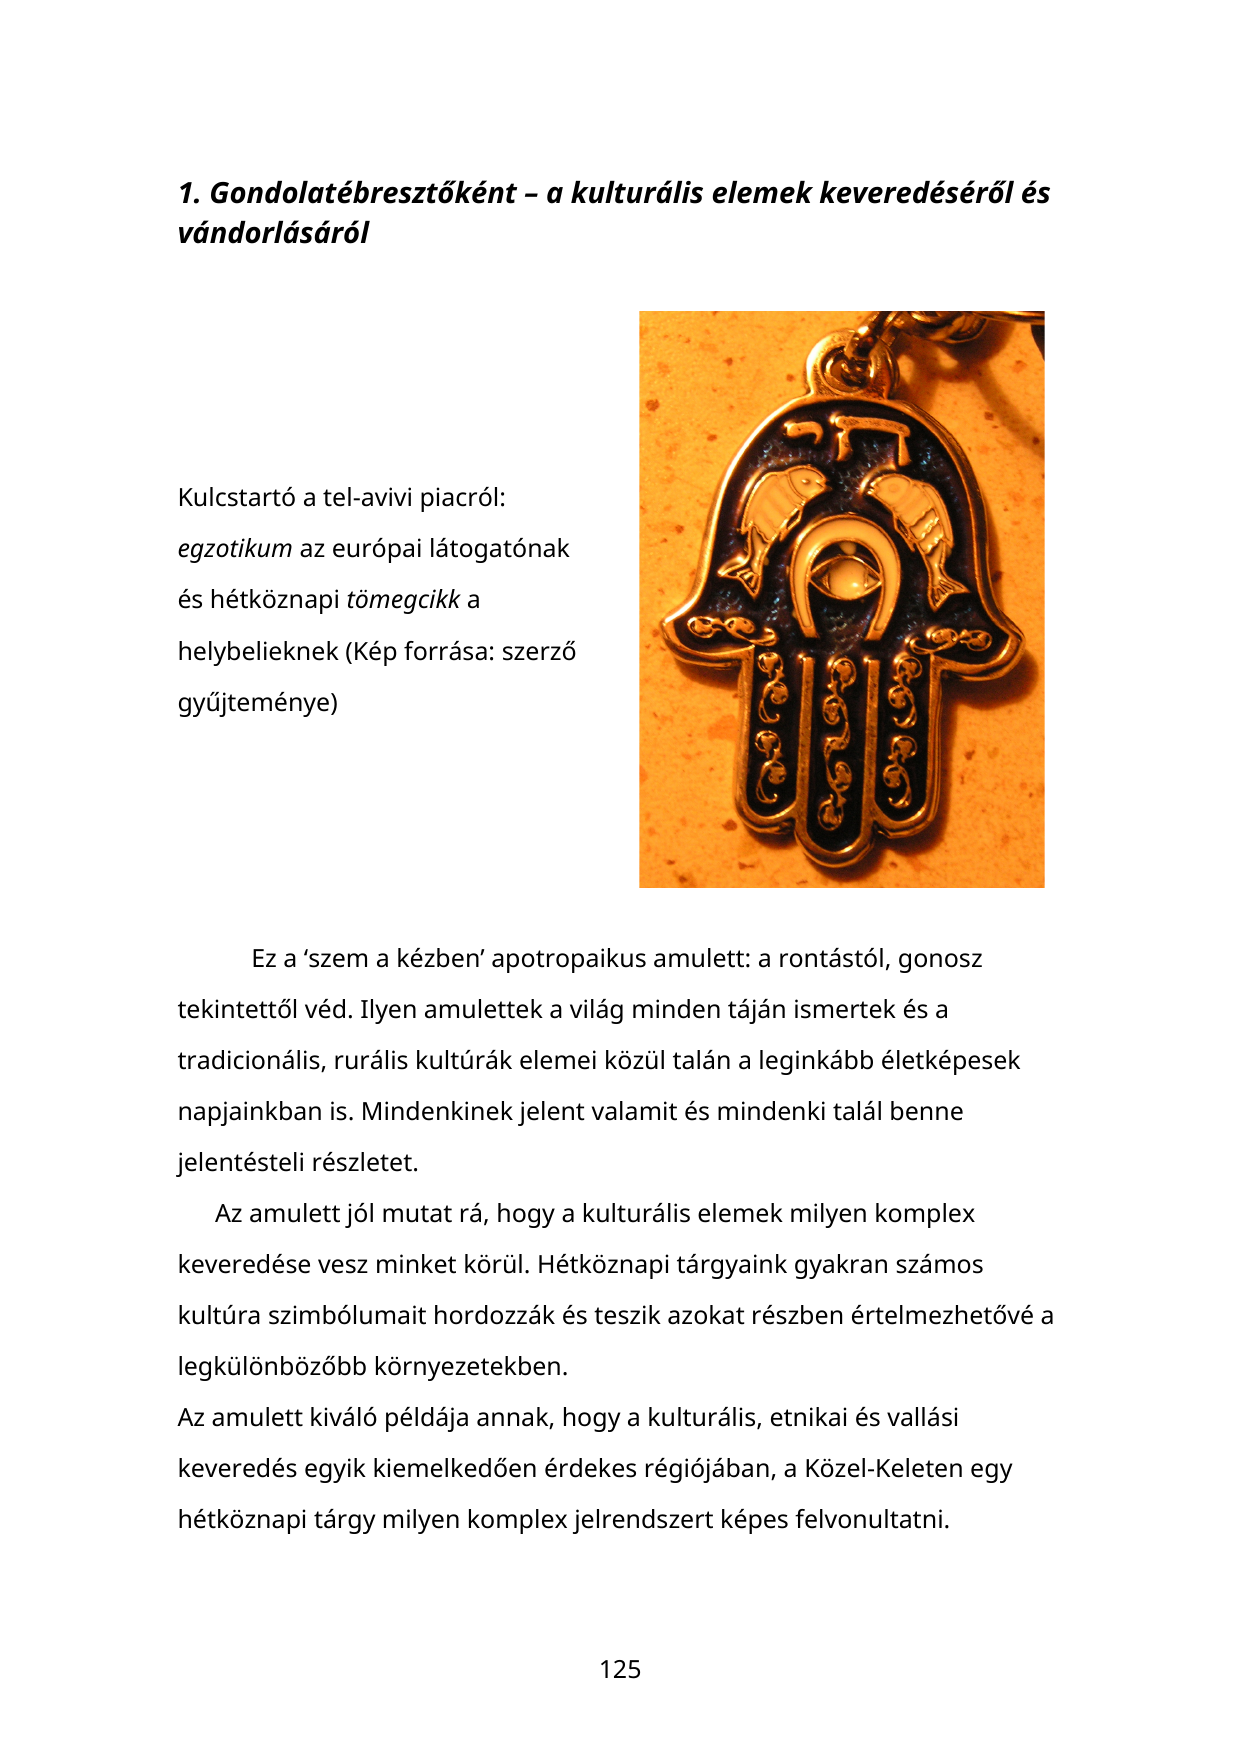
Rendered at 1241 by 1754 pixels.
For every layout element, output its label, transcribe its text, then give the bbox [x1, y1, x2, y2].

text Ez a ‘szem a kézben’ apotropaikus amulett: a rontástól, gonosz tekintettől véd. Ilyen amulettek a világ minden táján ismertek és a tradicionális, rurális kultúrák elemei közül talán a leginkább életképesek napjainkban is. Mindenkinek jelent valamit és mindenki talál benne jelentésteli részletet. [177, 940, 1063, 1178]
text Az amulett jól mutat rá, hogy a kulturális elemek milyen komplex keveredése vesz minket körül. Hétköznapi tárgyaink gyakran számos kultúra szimbólumait hordozzák és teszik azokat részben értelmezhetővé a legkülönbözőbb környezetekben. [177, 1195, 1063, 1383]
picture [639, 311, 1045, 888]
text Az amulett kiváló példája annak, hogy a kulturális, etnikai és vallási keveredés egyik kiemelkedően érdekes régiójában, a Közel-Keleten egy hétköznapi tárgy milyen komplex jelrendszert képes felvonultatni. [177, 1399, 1063, 1536]
table_header Kulcstartó a tel-avivi piacról: egzotikum az európai látogatónak és hétköznapi tömegcikk a helybelieknek (Kép forrása: szerző gyűjteménye) [166, 309, 610, 889]
table_header [610, 309, 1074, 889]
subtitle 1. Gondolatébresztőként – a kulturális elemek keveredéséről és vándorlásáról [177, 173, 1063, 252]
